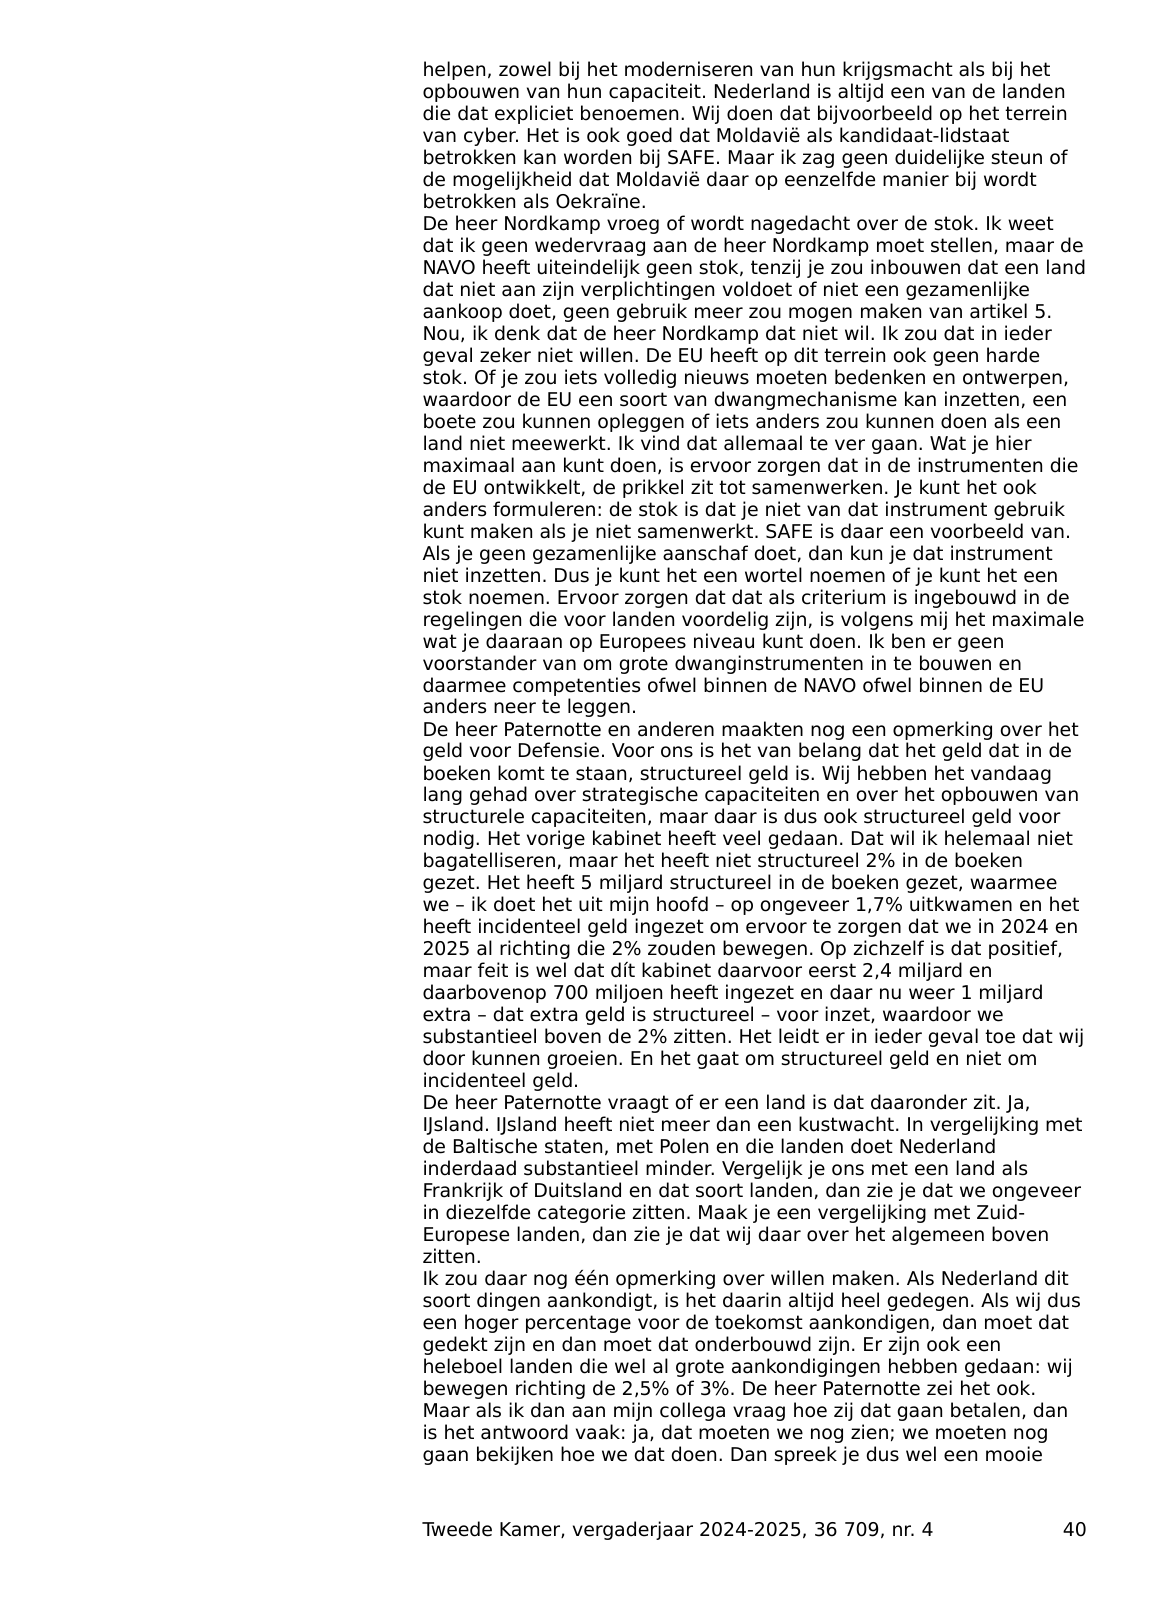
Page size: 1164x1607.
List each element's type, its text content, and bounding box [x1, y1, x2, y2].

text helpen, zowel bij het moderniseren van hun krijgsmacht als bij het opbouwen van hun capaciteit. Nederland is altijd een van de landen die dat expliciet benoemen. Wij doen dat bijvoorbeeld op het terrein van cyber. Het is ook goed dat Moldavië als kandidaat-lidstaat betrokken kan worden bij SAFE. Maar ik zag geen duidelijke steun of de mogelijkheid dat Moldavië daar op eenzelfde manier bij wordt betrokken als Oekraïne. [422, 59, 1087, 213]
text De heer Nordkamp vroeg of wordt nagedacht over de stok. Ik weet dat ik geen wedervraag aan de heer Nordkamp moet stellen, maar de NAVO heeft uiteindelijk geen stok, tenzij je zou inbouwen dat een land dat niet aan zijn verplichtingen voldoet of niet een gezamenlijke aankoop doet, geen gebruik meer zou mogen maken van artikel 5. Nou, ik denk dat de heer Nordkamp dat niet wil. Ik zou dat in ieder geval zeker niet willen. De EU heeft op dit terrein ook geen harde stok. Of je zou iets volledig nieuws moeten bedenken en ontwerpen, waardoor de EU een soort van dwangmechanisme kan inzetten, een boete zou kunnen opleggen of iets anders zou kunnen doen als een land niet meewerkt. Ik vind dat allemaal te ver gaan. Wat je hier maximaal aan kunt doen, is ervoor zorgen dat in de instrumenten die de EU ontwikkelt, de prikkel zit tot samenwerken. Je kunt het ook anders formuleren: de stok is dat je niet van dat instrument gebruik kunt maken als je niet samenwerkt. SAFE is daar een voorbeeld van. Als je geen gezamenlijke aanschaf doet, dan kun je dat instrument niet inzetten. Dus je kunt het een wortel noemen of je kunt het een stok noemen. Ervoor zorgen dat dat als criterium is ingebouwd in de regelingen die voor landen voordelig zijn, is volgens mij het maximale wat je daaraan op Europees niveau kunt doen. Ik ben er geen voorstander van om grote dwanginstrumenten in te bouwen en daarmee competenties ofwel binnen de NAVO ofwel binnen de EU anders neer te leggen. [422, 213, 1087, 718]
text De heer Paternotte vraagt of er een land is dat daaronder zit. Ja, IJsland. IJsland heeft niet meer dan een kustwacht. In vergelijking met de Baltische staten, met Polen en die landen doet Nederland inderdaad substantieel minder. Vergelijk je ons met een land als Frankrijk of Duitsland en dat soort landen, dan zie je dat we ongeveer in diezelfde categorie zitten. Maak je een vergelijking met Zuid-Europese landen, dan zie je dat wij daar over het algemeen boven zitten. [422, 1092, 1087, 1268]
text De heer Paternotte en anderen maakten nog een opmerking over het geld voor Defensie. Voor ons is het van belang dat het geld dat in de boeken komt te staan, structureel geld is. Wij hebben het vandaag lang gehad over strategische capaciteiten en over het opbouwen van structurele capaciteiten, maar daar is dus ook structureel geld voor nodig. Het vorige kabinet heeft veel gedaan. Dat wil ik helemaal niet bagatelliseren, maar het heeft niet structureel 2% in de boeken gezet. Het heeft 5 miljard structureel in de boeken gezet, waarmee we – ik doet het uit mijn hoofd – op ongeveer 1,7% uitkwamen en het heeft incidenteel geld ingezet om ervoor te zorgen dat we in 2024 en 2025 al richting die 2% zouden bewegen. Op zichzelf is dat positief, maar feit is wel dat dít kabinet daarvoor eerst 2,4 miljard en daarbovenop 700 miljoen heeft ingezet en daar nu weer 1 miljard extra – dat extra geld is structureel – voor inzet, waardoor we substantieel boven de 2% zitten. Het leidt er in ieder geval toe dat wij door kunnen groeien. En het gaat om structureel geld en niet om incidenteel geld. [422, 718, 1087, 1092]
text Ik zou daar nog één opmerking over willen maken. Als Nederland dit soort dingen aankondigt, is het daarin altijd heel gedegen. Als wij dus een hoger percentage voor de toekomst aankondigen, dan moet dat gedekt zijn en dan moet dat onderbouwd zijn. Er zijn ook een heleboel landen die wel al grote aankondigingen hebben gedaan: wij bewegen richting de 2,5% of 3%. De heer Paternotte zei het ook. Maar als ik dan aan mijn collega vraag hoe zij dat gaan betalen, dan is het antwoord vaak: ja, dat moeten we nog zien; we moeten nog gaan bekijken hoe we dat doen. Dan spreek je dus wel een mooie [422, 1268, 1087, 1466]
